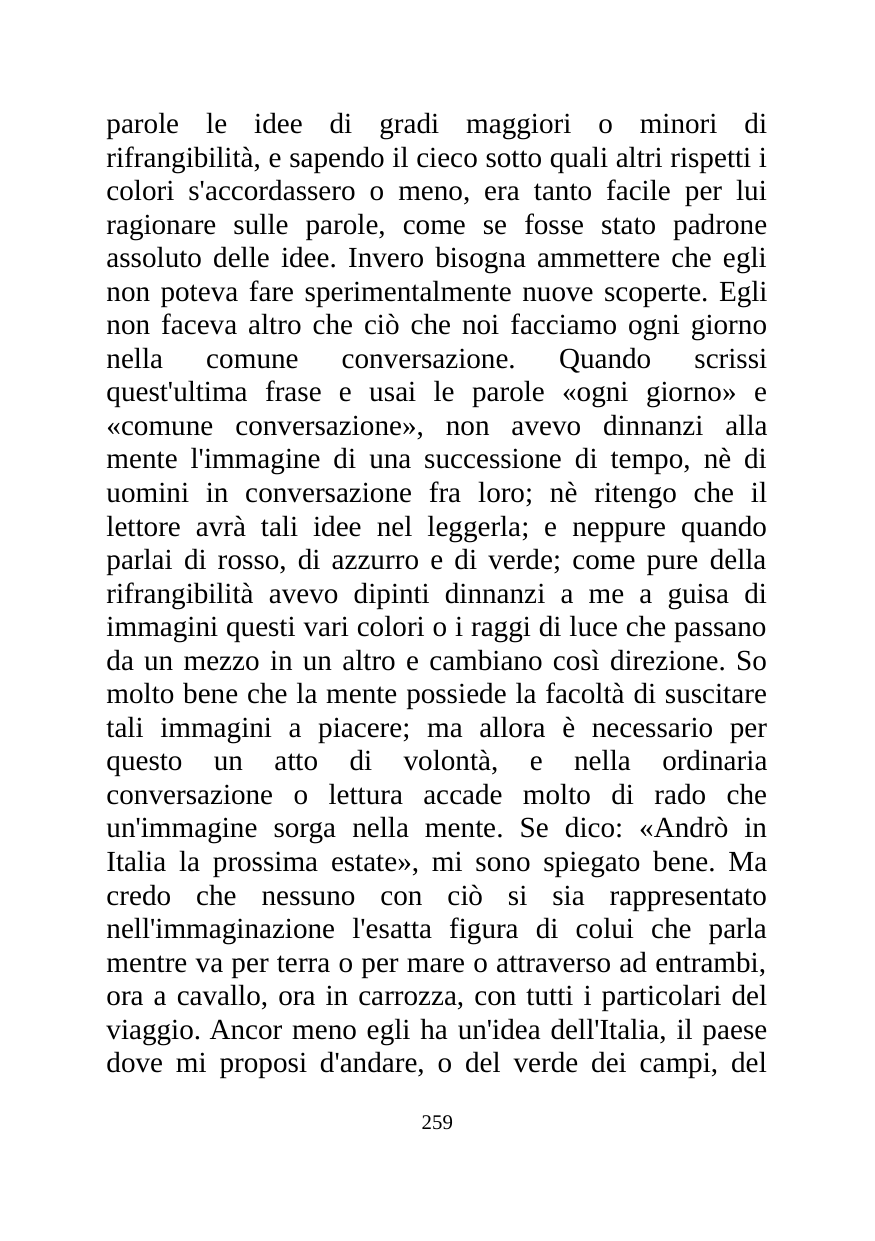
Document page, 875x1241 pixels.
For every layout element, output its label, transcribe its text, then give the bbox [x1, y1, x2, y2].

text parole le idee di gradi maggiori o minori di rifrangibilità, e sapendo il cieco sotto quali altri rispetti i colori s'accordassero o meno, era tanto facile per lui ragionare sulle parole, come se fosse stato padrone assoluto delle idee. Invero bisogna ammettere che egli non poteva fare sperimentalmente nuove scoperte. Egli non faceva altro che ciò che noi facciamo ogni giorno nella comune conversazione. Quando scrissi quest'ultima frase e usai le parole «ogni giorno» e «comune conversazione», non avevo dinnanzi alla mente l'immagine di una successione di tempo, nè di uomini in conversazione fra loro; nè ritengo che il lettore avrà tali idee nel leggerla; e neppure quando parlai di rosso, di azzurro e di verde; come pure della rifrangibilità avevo dipinti dinnanzi a me a guisa di immagini questi vari colori o i raggi di luce che passano da un mezzo in un altro e cambiano così direzione. So molto bene che la mente possiede la facoltà di suscitare tali immagini a piacere; ma allora è necessario per questo un atto di volontà, e nella ordinaria conversazione o lettura accade molto di rado che un'immagine sorga nella mente. Se dico: «Andrò in Italia la prossima estate», mi sono spiegato bene. Ma credo che nessuno con ciò si sia rappresentato nell'immaginazione l'esatta figura di colui che parla mentre va per terra o per mare o attraverso ad entrambi, ora a cavallo, ora in carrozza, con tutti i particolari del viaggio. Ancor meno egli ha un'idea dell'Italia, il paese dove mi proposi d'andare, o del verde dei campi, del [106, 106, 768, 1079]
